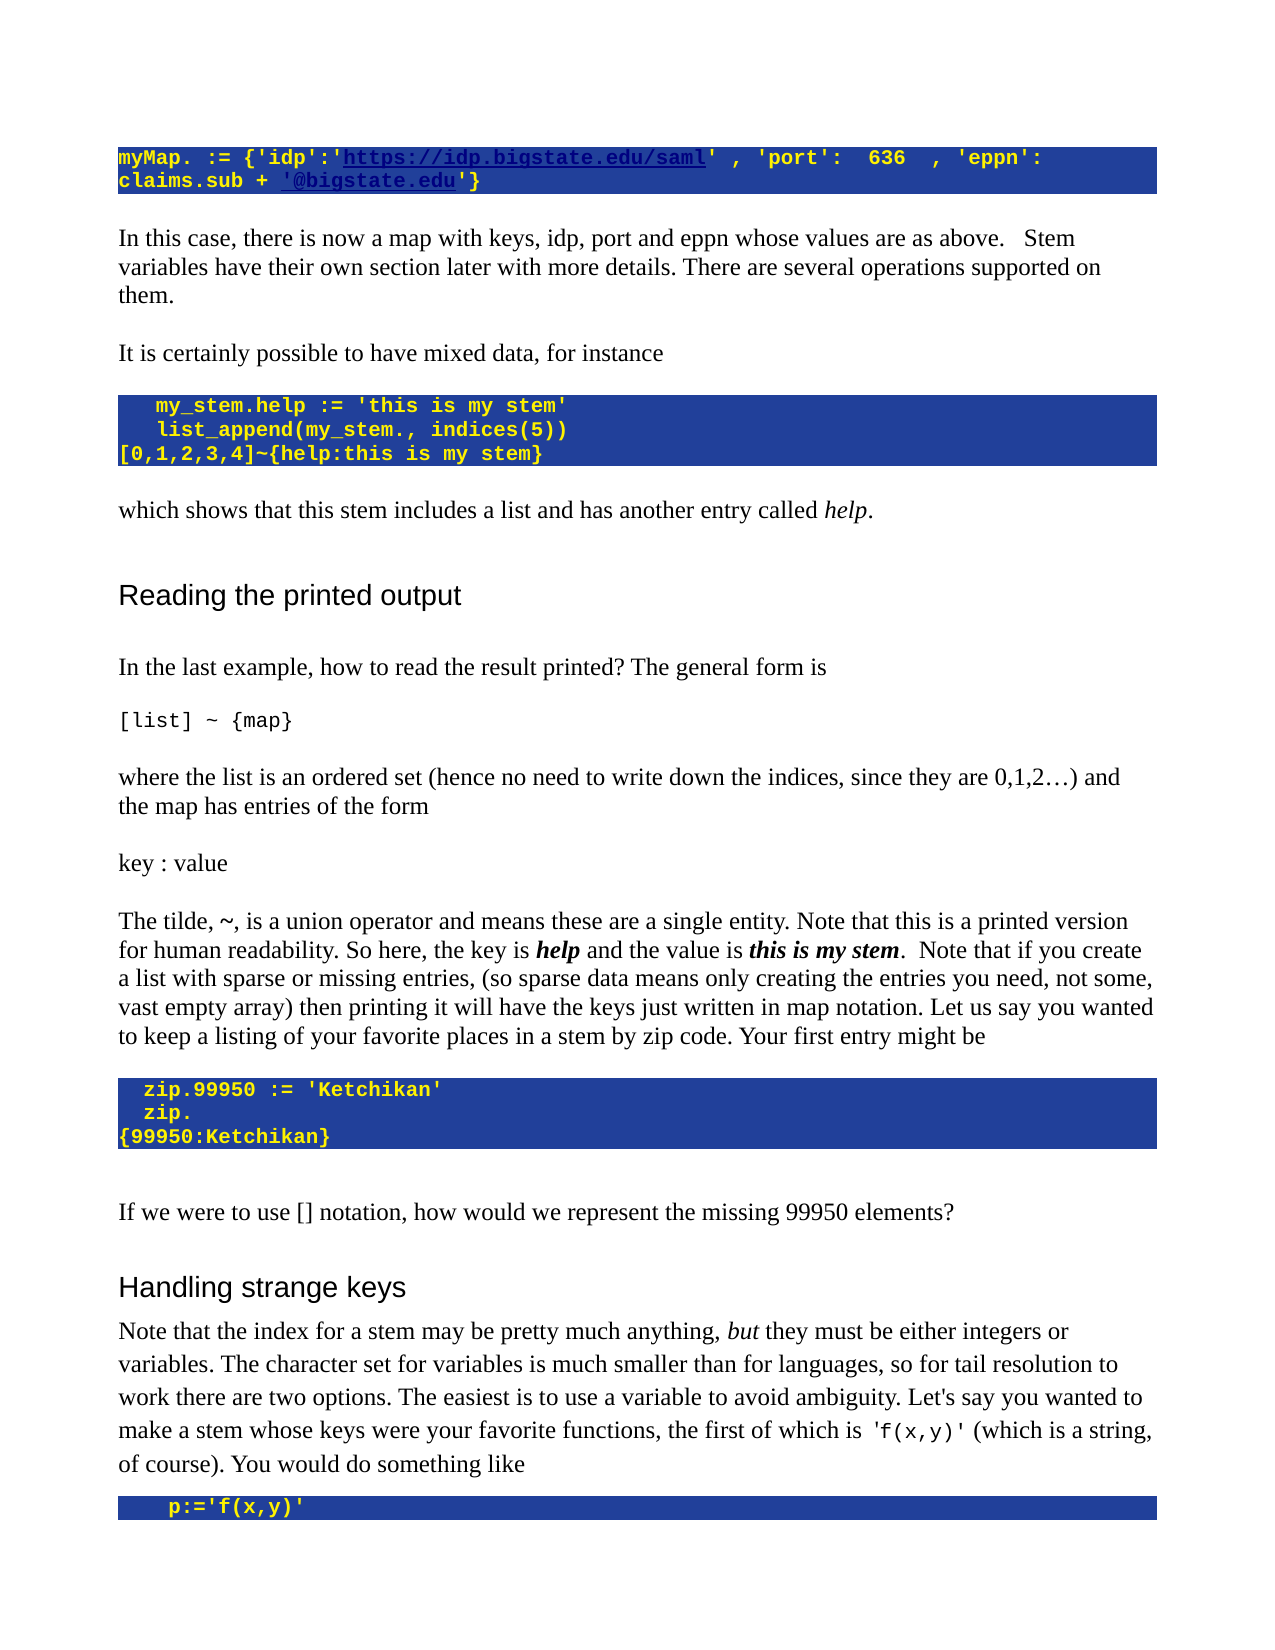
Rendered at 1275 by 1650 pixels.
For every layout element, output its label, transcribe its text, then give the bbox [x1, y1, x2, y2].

subtitle Reading the printed output [118, 578, 1157, 611]
subtitle Handling strange keys [118, 1270, 1157, 1303]
text p:='f(x,y)' [118, 1496, 1157, 1520]
text zip. [118, 1102, 1157, 1126]
text [list] ~ {map} [118, 710, 1157, 733]
text {99950:Ketchikan} [118, 1126, 1157, 1149]
text It is certainly possible to have mixed data, for instance [118, 338, 1157, 367]
text zip.99950 := 'Ketchikan' [118, 1078, 1157, 1102]
text where the list is an ordered set (hence no need to write down the indices, since they are 0,1,2…) and the map has entries of the form [118, 762, 1157, 820]
text If we were to use [] notation, how would we represent the missing 99950 elements? [118, 1197, 1157, 1226]
text In the last example, how to read the result printed? The general form is [118, 652, 1157, 681]
text Note that the index for a stem may be pretty much anything, but they must be either integers or variables. The character set for variables is much smaller than for languages, so for tail resolution to work there are two options. The easiest is to use a variable to avoid ambiguity. Let's say you wanted to make a stem whose keys were your favorite functions, the first of which is 'f(x,y)' (which is a string, of course). You would do something like [118, 1316, 1157, 1477]
text The tilde, ~, is a union operator and means these are a single entity. Note that this is a printed version for human readability. So here, the key is help and the value is this is my stem. Note that if you create a list with sparse or missing entries, (so sparse data means only creating the entries you need, not some, vast empty array) then printing it will have the keys just written in map notation. Let us say you wanted to keep a listing of your favorite places in a stem by zip code. Your first entry might be [118, 906, 1157, 1050]
text list_append(my_stem., indices(5)) [118, 419, 1157, 443]
text In this case, there is now a map with keys, idp, port and eppn whose values are as above. Stem variables have their own section later with more details. There are several operations supported on them. [118, 223, 1157, 309]
text which shows that this stem includes a list and has another entry called help. [118, 495, 1157, 524]
text my_stem.help := 'this is my stem' [118, 395, 1157, 419]
text key : value [118, 848, 1157, 877]
text [0,1,2,3,4]~{help:this is my stem} [118, 443, 1157, 466]
text myMap. := {'idp':'https://idp.bigstate.edu/saml' , 'port': 636 , 'eppn': claims.sub + '@bigstate.edu'} [118, 147, 1157, 194]
